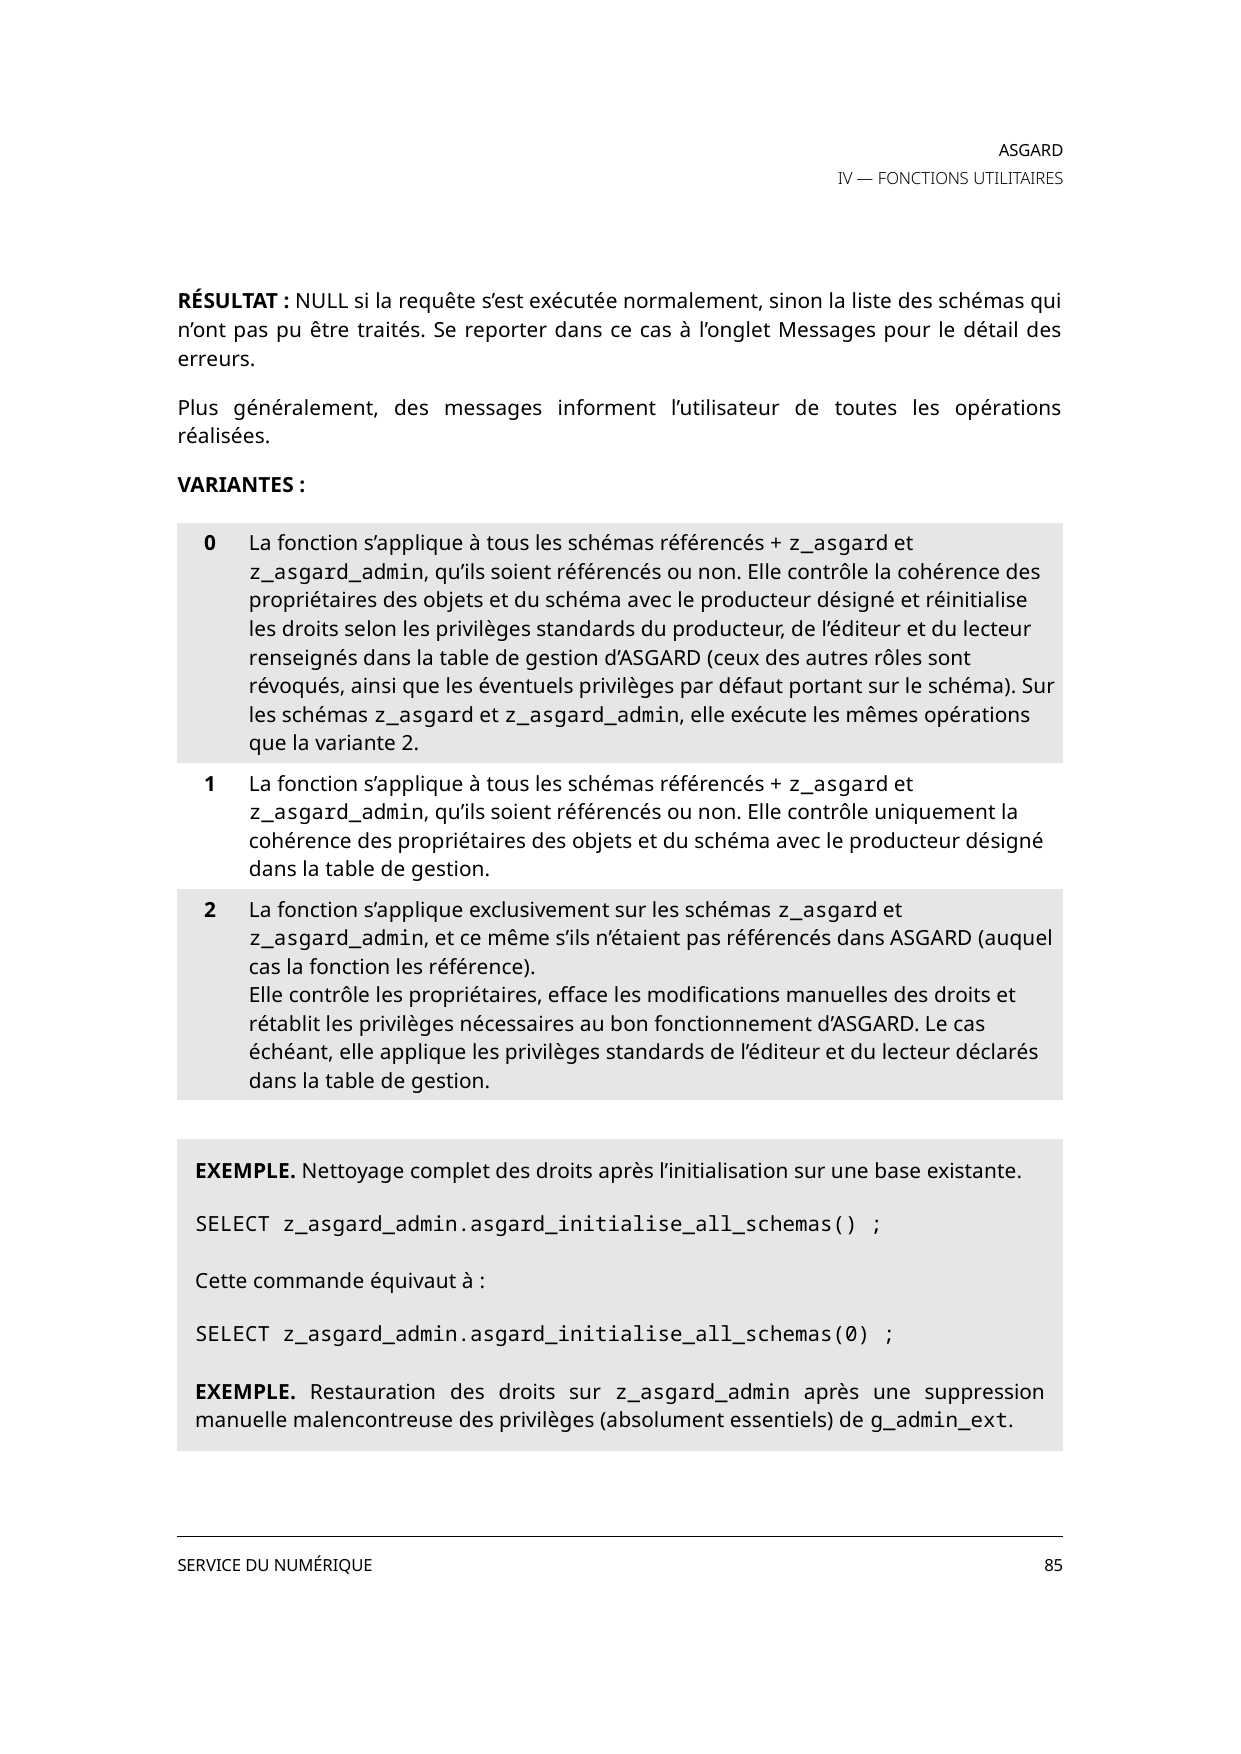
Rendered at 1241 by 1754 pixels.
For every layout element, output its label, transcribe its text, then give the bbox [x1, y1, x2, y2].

table_cell 2 [177, 889, 243, 1100]
table_header La fonction s’applique à tous les schémas référencés + z_asgard et z_asgard_admin, qu’ils soient référencés ou non. Elle contrôle la cohérence des propriétaires des objets et du schéma avec le producteur désigné et réinitialise les droits selon les privilèges standards du producteur, de l’éditeur et du lecteur renseignés dans la table de gestion d’ASGARD (ceux des autres rôles sont révoqués, ainsi que les éventuels privilèges par défaut portant sur le schéma). Sur les schémas z_asgard et z_asgard_admin, elle exécute les mêmes opérations que la variante 2. [243, 523, 1063, 763]
text Exemple. Restauration des droits sur z_asgard_admin après une suppression manuelle malencontreuse des privilèges (absolument essentiels) de g_admin_ext. [177, 1359, 1063, 1451]
table_header 0 [177, 523, 243, 763]
text Résultat : NULL si la requête s’est exécutée normalement, sinon la liste des schémas qui n’ont pas pu être traités. Se reporter dans ce cas à l’onglet Messages pour le détail des erreurs. [177, 286, 1063, 372]
text Plus généralement, des messages informent l’utilisateur de toutes les opérations réalisées. [177, 393, 1063, 450]
table_cell 1 [177, 763, 243, 889]
text VARIANTES : [177, 470, 1063, 499]
table_cell La fonction s’applique à tous les schémas référencés + z_asgard et z_asgard_admin, qu’ils soient référencés ou non. Elle contrôle uniquement la cohérence des propriétaires des objets et du schéma avec le producteur désigné dans la table de gestion. [243, 763, 1063, 889]
text Exemple. Nettoyage complet des droits après l’initialisation sur une base existante. [177, 1139, 1063, 1185]
table_cell La fonction s’applique exclusivement sur les schémas z_asgard et z_asgard_admin, et ce même s’ils n’étaient pas référencés dans ASGARD (auquel cas la fonction les référence). Elle contrôle les propriétaires, efface les modifications manuelles des droits et rétablit les privilèges nécessaires au bon fonctionnement d’ASGARD. Le cas échéant, elle applique les privilèges standards de l’éditeur et du lecteur déclarés dans la table de gestion. [243, 889, 1063, 1100]
text Cette commande équivaut à : [177, 1249, 1063, 1295]
text SELECT z_asgard_admin.asgard_initialise_all_schemas(0) ; [177, 1301, 1063, 1347]
text SELECT z_asgard_admin.asgard_initialise_all_schemas() ; [177, 1191, 1063, 1237]
